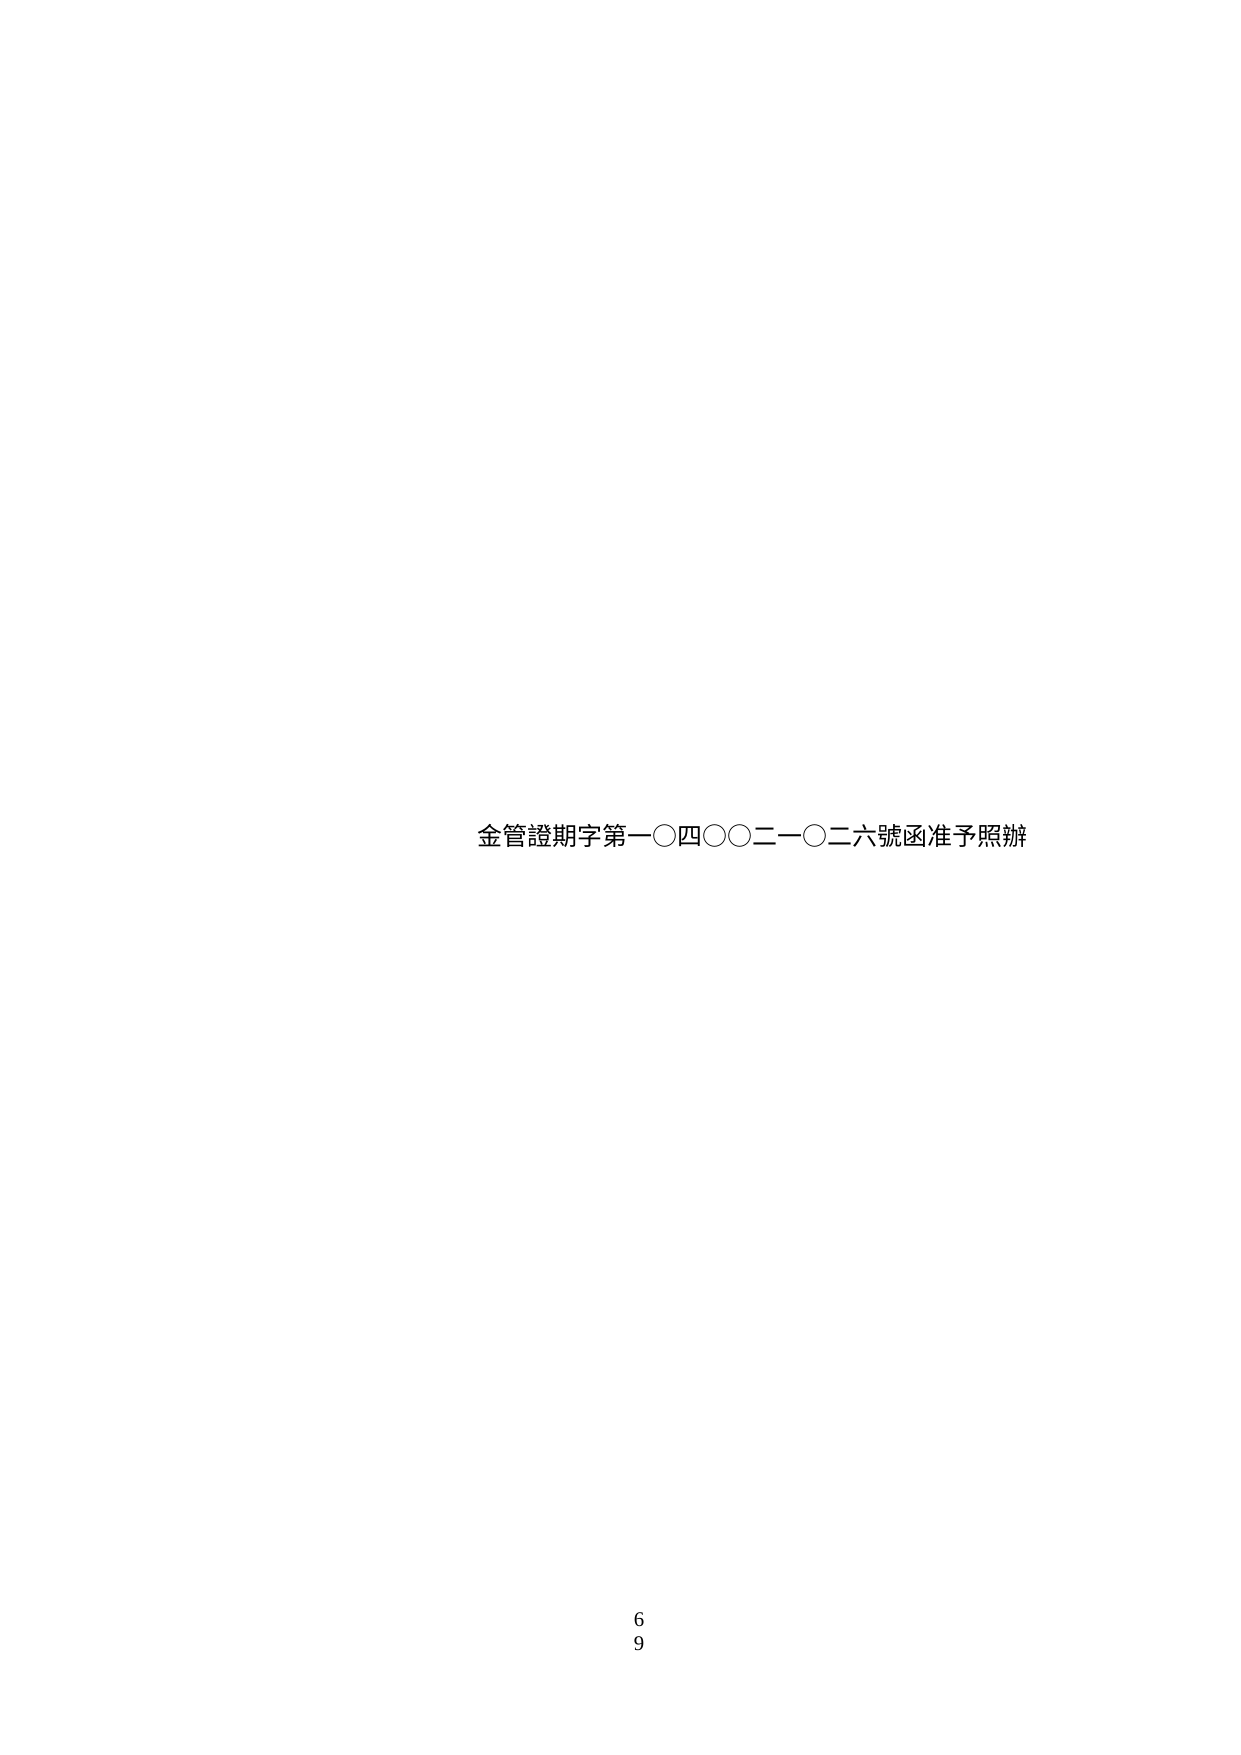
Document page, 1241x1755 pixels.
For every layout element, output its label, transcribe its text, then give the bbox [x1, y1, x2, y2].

text 金管證期字第一○四○○二一○二六號函准予照辦 [477, 816, 1093, 852]
